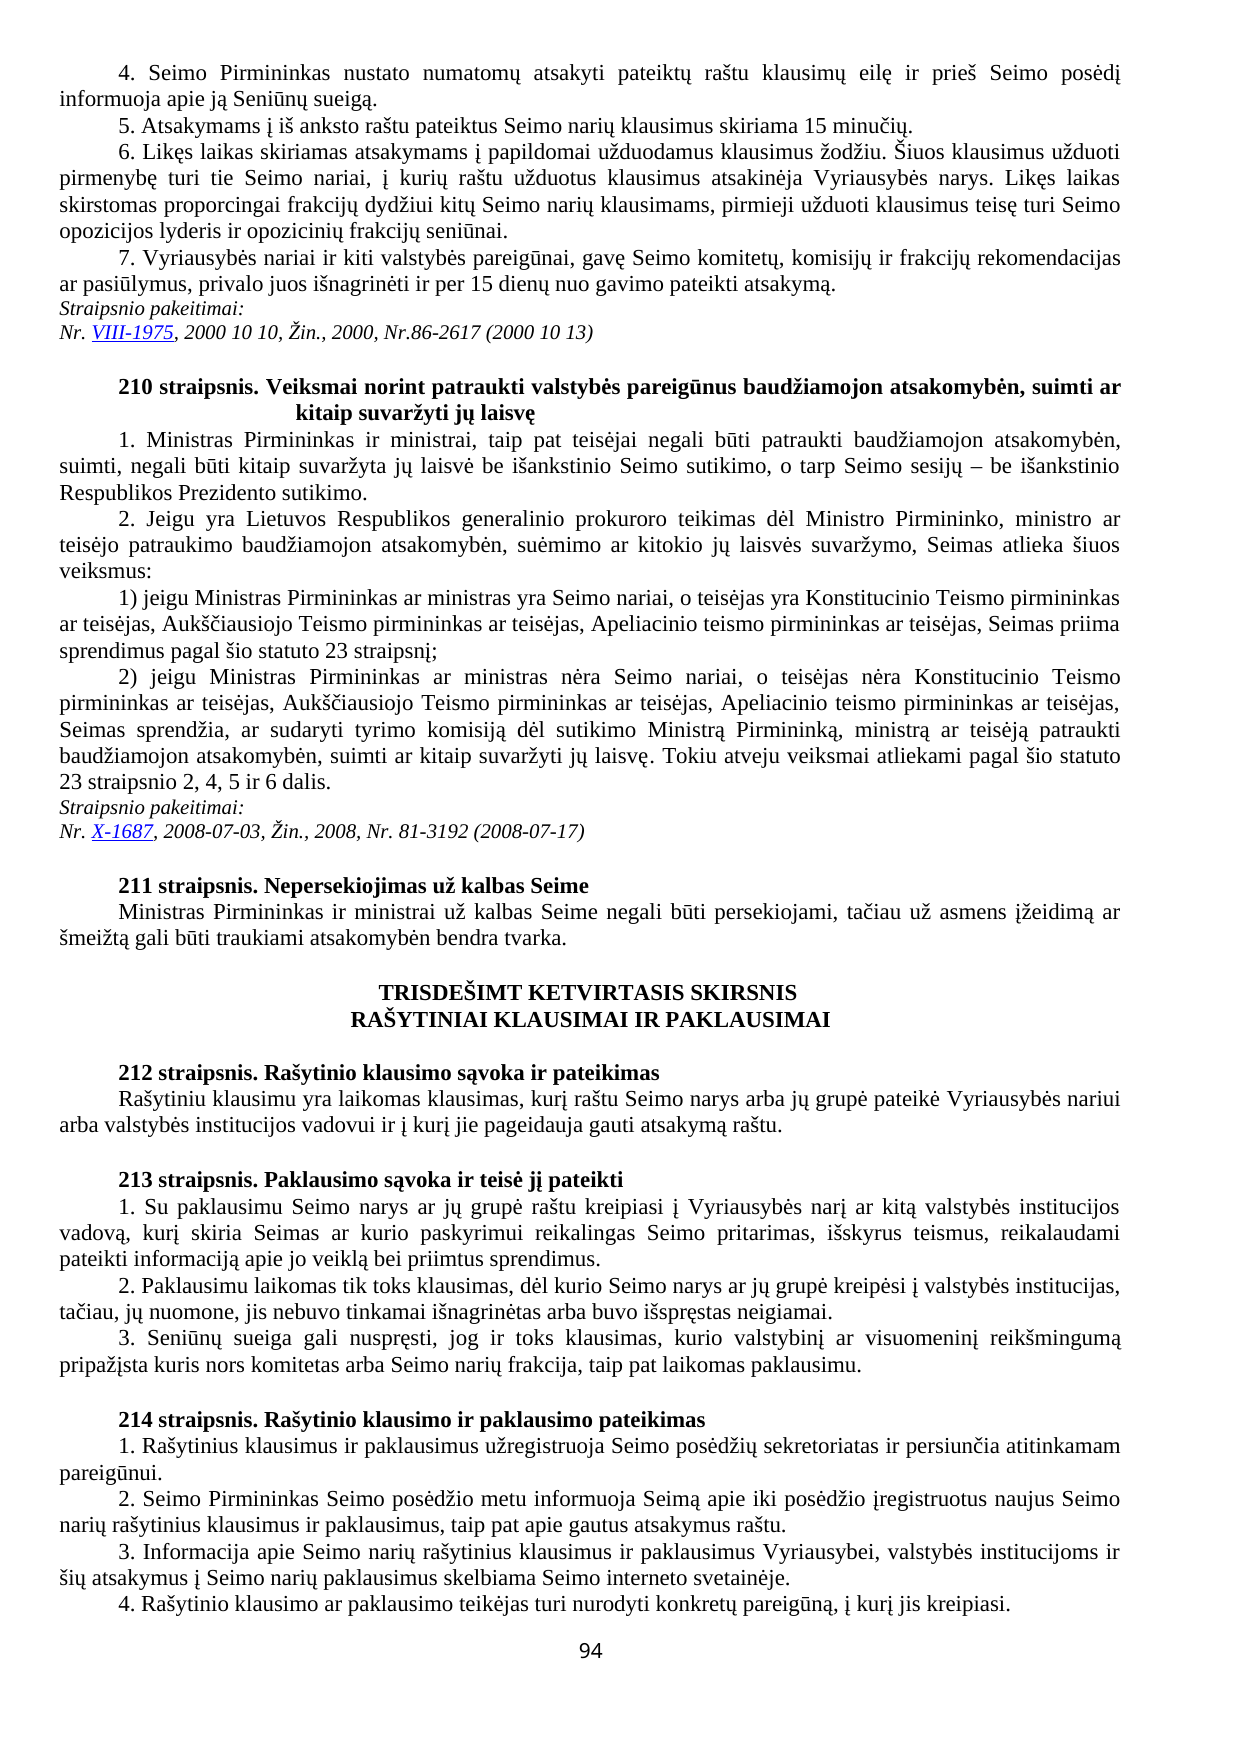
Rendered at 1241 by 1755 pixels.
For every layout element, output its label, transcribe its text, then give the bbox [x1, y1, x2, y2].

text 2. Jeigu yra Lietuvos Respublikos generalinio prokuroro teikimas dėl Ministro Pirmininko, ministro ar teisėjo patraukimo baudžiamojon atsakomybėn, suėmimo ar kitokio jų laisvės suvaržymo, Seimas atlieka šiuos veiksmus: [59, 505, 1122, 584]
text 1. Ministras Pirmininkas ir ministrai, taip pat teisėjai negali būti patraukti baudžiamojon atsakomybėn, suimti, negali būti kitaip suvaržyta jų laisvė be išankstinio Seimo sutikimo, o tarp Seimo sesijų – be išankstinio Respublikos Prezidento sutikimo. [59, 426, 1122, 505]
text 3. Seniūnų sueiga gali nuspręsti, jog ir toks klausimas, kurio valstybinį ar visuomeninį reikšmingumą pripažįsta kuris nors komitetas arba Seimo narių frakcija, taip pat laikomas paklausimu. [59, 1324, 1122, 1377]
text 5. Atsakymams į iš anksto raštu pateiktus Seimo narių klausimus skiriama 15 minučių. [59, 112, 1122, 138]
text 2. Paklausimu laikomas tik toks klausimas, dėl kurio Seimo narys ar jų grupė kreipėsi į valstybės institucijas, tačiau, jų nuomone, jis nebuvo tinkamai išnagrinėtas arba buvo išspręstas neigiamai. [59, 1272, 1122, 1324]
text Nr. VIII-1975, 2000 10 10, Žin., 2000, Nr.86-2617 (2000 10 13) [59, 320, 1122, 344]
text 1) jeigu Ministras Pirmininkas ar ministras yra Seimo nariai, o teisėjas yra Konstitucinio Teismo pirmininkas ar teisėjas, Aukščiausiojo Teismo pirmininkas ar teisėjas, Apeliacinio teismo pirmininkas ar teisėjas, Seimas priima sprendimus pagal šio statuto 23 straipsnį; [59, 584, 1122, 663]
text Rašytiniu klausimu yra laikomas klausimas, kurį raštu Seimo narys arba jų grupė pateikė Vyriausybės nariui arba valstybės institucijos vadovui ir į kurį jie pageidauja gauti atsakymą raštu. [59, 1085, 1122, 1138]
text 2) jeigu Ministras Pirmininkas ar ministras nėra Seimo nariai, o teisėjas nėra Konstitucinio Teismo pirmininkas ar teisėjas, Aukščiausiojo Teismo pirmininkas ar teisėjas, Apeliacinio teismo pirmininkas ar teisėjas, Seimas sprendžia, ar sudaryti tyrimo komisiją dėl sutikimo Ministrą Pirmininką, ministrą ar teisėją patraukti baudžiamojon atsakomybėn, suimti ar kitaip suvaržyti jų laisvę. Tokiu atveju veiksmai atliekami pagal šio statuto 23 straipsnio 2, 4, 5 ir 6 dalis. [59, 663, 1122, 795]
text RAŠYTINIAI KLAUSIMAI IR PAKLAUSIMAI [59, 1006, 1122, 1032]
text 4. Rašytinio klausimo ar paklausimo teikėjas turi nurodyti konkretų pareigūną, į kurį jis kreipiasi. [59, 1590, 1122, 1617]
text Straipsnio pakeitimai: [59, 795, 1122, 819]
text 3. Informacija apie Seimo narių rašytinius klausimus ir paklausimus Vyriausybei, valstybės institucijoms ir šių atsakymus į Seimo narių paklausimus skelbiama Seimo interneto svetainėje. [59, 1538, 1122, 1590]
text TRISDEŠIMT KETVIRTASIS SKIRSNIS [59, 979, 1122, 1006]
text 213 straipsnis. Paklausimo sąvoka ir teisė jį pateikti [59, 1166, 1122, 1193]
text Ministras Pirmininkas ir ministrai už kalbas Seime negali būti persekiojami, tačiau už asmens įžeidimą ar šmeižtą gali būti traukiami atsakomybėn bendra tvarka. [59, 898, 1122, 951]
text 212 straipsnis. Rašytinio klausimo sąvoka ir pateikimas [59, 1058, 1122, 1085]
text 7. Vyriausybės nariai ir kiti valstybės pareigūnai, gavę Seimo komitetų, komisijų ir frakcijų rekomendacijas ar pasiūlymus, privalo juos išnagrinėti ir per 15 dienų nuo gavimo pateikti atsakymą. [59, 243, 1122, 296]
text 214 straipsnis. Rašytinio klausimo ir paklausimo pateikimas [59, 1406, 1122, 1432]
text 2. Seimo Pirmininkas Seimo posėdžio metu informuoja Seimą apie iki posėdžio įregistruotus naujus Seimo narių rašytinius klausimus ir paklausimus, taip pat apie gautus atsakymus raštu. [59, 1485, 1122, 1538]
text 211 straipsnis. Nepersekiojimas už kalbas Seime [59, 872, 1122, 898]
text Straipsnio pakeitimai: [59, 296, 1122, 320]
text 1. Su paklausimu Seimo narys ar jų grupė raštu kreipiasi į Vyriausybės narį ar kitą valstybės institucijos vadovą, kurį skiria Seimas ar kurio paskyrimui reikalingas Seimo pritarimas, išskyrus teismus, reikalaudami pateikti informaciją apie jo veiklą bei priimtus sprendimus. [59, 1193, 1122, 1272]
text 4. Seimo Pirmininkas nustato numatomų atsakyti pateiktų raštu klausimų eilę ir prieš Seimo posėdį informuoja apie ją Seniūnų sueigą. [59, 59, 1122, 112]
text 210 straipsnis. Veiksmai norint patraukti valstybės pareigūnus baudžiamojon atsakomybėn, suimti ar kitaip suvaržyti jų laisvę [118, 373, 1122, 426]
text Nr. X-1687, 2008-07-03, Žin., 2008, Nr. 81-3192 (2008-07-17) [59, 819, 1122, 843]
text 1. Rašytinius klausimus ir paklausimus užregistruoja Seimo posėdžių sekretoriatas ir persiunčia atitinkamam pareigūnui. [59, 1432, 1122, 1485]
text 6. Likęs laikas skiriamas atsakymams į papildomai užduodamus klausimus žodžiu. Šiuos klausimus užduoti pirmenybę turi tie Seimo nariai, į kurių raštu užduotus klausimus atsakinėja Vyriausybės narys. Likęs laikas skirstomas proporcingai frakcijų dydžiui kitų Seimo narių klausimams, pirmieji užduoti klausimus teisę turi Seimo opozicijos lyderis ir opozicinių frakcijų seniūnai. [59, 138, 1122, 243]
